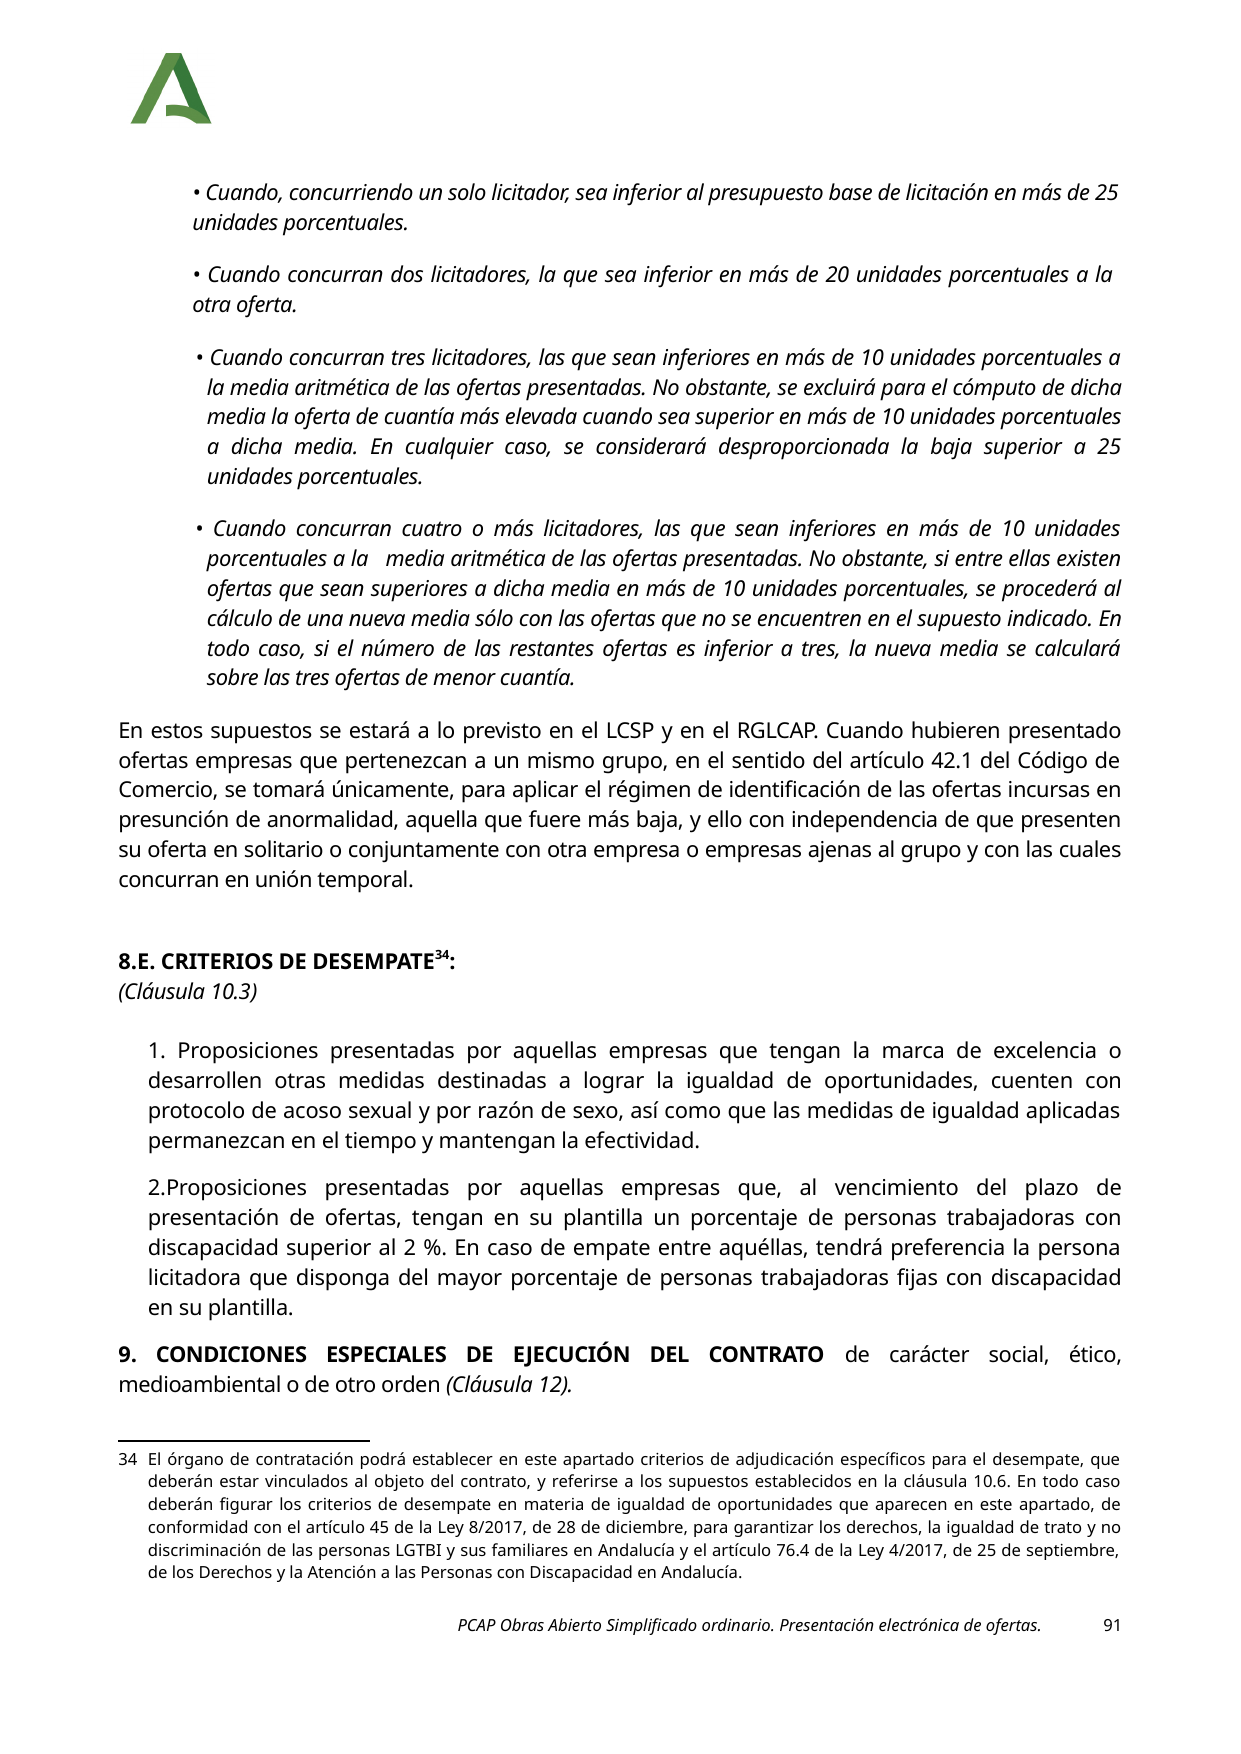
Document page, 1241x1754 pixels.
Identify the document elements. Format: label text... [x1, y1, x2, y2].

text 1. Proposiciones presentadas por aquellas empresas que tengan la marca de excelencia o desarrollen otras medidas destinadas a lograr la igualdad de oportunidades, cuenten con protocolo de acoso sexual y por razón de sexo, así como que las medidas de igualdad aplicadas permanezcan en el tiempo y mantengan la efectividad. [148, 1035, 1122, 1154]
text • Cuando concurran dos licitadores, la que sea inferior en más de 20 unidades porcentuales a la otra oferta. [118, 259, 1122, 319]
text En estos supuestos se estará a lo previsto en el LCSP y en el RGLCAP. Cuando hubieren presentado ofertas empresas que pertenezcan a un mismo grupo, en el sentido del artículo 42.1 del Código de Comercio, se tomará únicamente, para aplicar el régimen de identificación de las ofertas incursas en presunción de anormalidad, aquella que fuere más baja, y ello con independencia de que presenten su oferta en solitario o conjuntamente con otra empresa o empresas ajenas al grupo y con las cuales concurran en unión temporal. [118, 715, 1122, 893]
text • Cuando concurran tres licitadores, las que sean inferiores en más de 10 unidades porcentuales a la media aritmética de las ofertas presentadas. No obstante, se excluirá para el cómputo de dicha media la oferta de cuantía más elevada cuando sea superior en más de 10 unidades porcentuales a dicha media. En cualquier caso, se considerará desproporcionada la baja superior a 25 unidades porcentuales. [189, 342, 1122, 491]
text 2.Proposiciones presentadas por aquellas empresas que, al vencimiento del plazo de presentación de ofertas, tengan en su plantilla un porcentaje de personas trabajadoras con discapacidad superior al 2 %. En caso de empate entre aquéllas, tendrá preferencia la persona licitadora que disponga del mayor porcentaje de personas trabajadoras fijas con discapacidad en su plantilla. [148, 1172, 1122, 1321]
text El órgano de contratación podrá establecer en este apartado criterios de adjudicación específicos para el desempate, que deberán estar vinculados al objeto del contrato, y referirse a los supuestos establecidos en la cláusula 10.6. En todo caso deberán figurar los criterios de desempate en materia de igualdad de oportunidades que aparecen en este apartado, de conformidad con el artículo 45 de la Ley 8/2017, de 28 de diciembre, para garantizar los derechos, la igualdad de trato y no discriminación de las personas LGTBI y sus familiares en Andalucía y el artículo 76.4 de la Ley 4/2017, de 25 de septiembre, de los Derechos y la Atención a las Personas con Discapacidad en Andalucía. [118, 1447, 1122, 1584]
text 8.E. CRITERIOS DE DESEMPATE: [118, 946, 1122, 976]
text (Cláusula 10.3) [118, 976, 1122, 1006]
text 9. CONDICIONES ESPECIALES DE EJECUCIÓN DEL CONTRATO de carácter social, ético, medioambiental o de otro orden (Cláusula 12). [118, 1339, 1122, 1398]
text unidades porcentuales. [118, 207, 1122, 237]
text • Cuando concurran cuatro o más licitadores, las que sean inferiores en más de 10 unidades porcentuales a la media aritmética de las ofertas presentadas. No obstante, si entre ellas existen ofertas que sean superiores a dicha media en más de 10 unidades porcentuales, se procederá al cálculo de una nueva media sólo con las ofertas que no se encuentren en el supuesto indicado. En todo caso, si el número de las restantes ofertas es inferior a tres, la nueva media se calculará sobre las tres ofertas de menor cuantía. [195, 513, 1122, 692]
picture [127, 48, 216, 128]
text • Cuando, concurriendo un solo licitador, sea inferior al presupuesto base de licitación en más de 25 [118, 177, 1122, 207]
